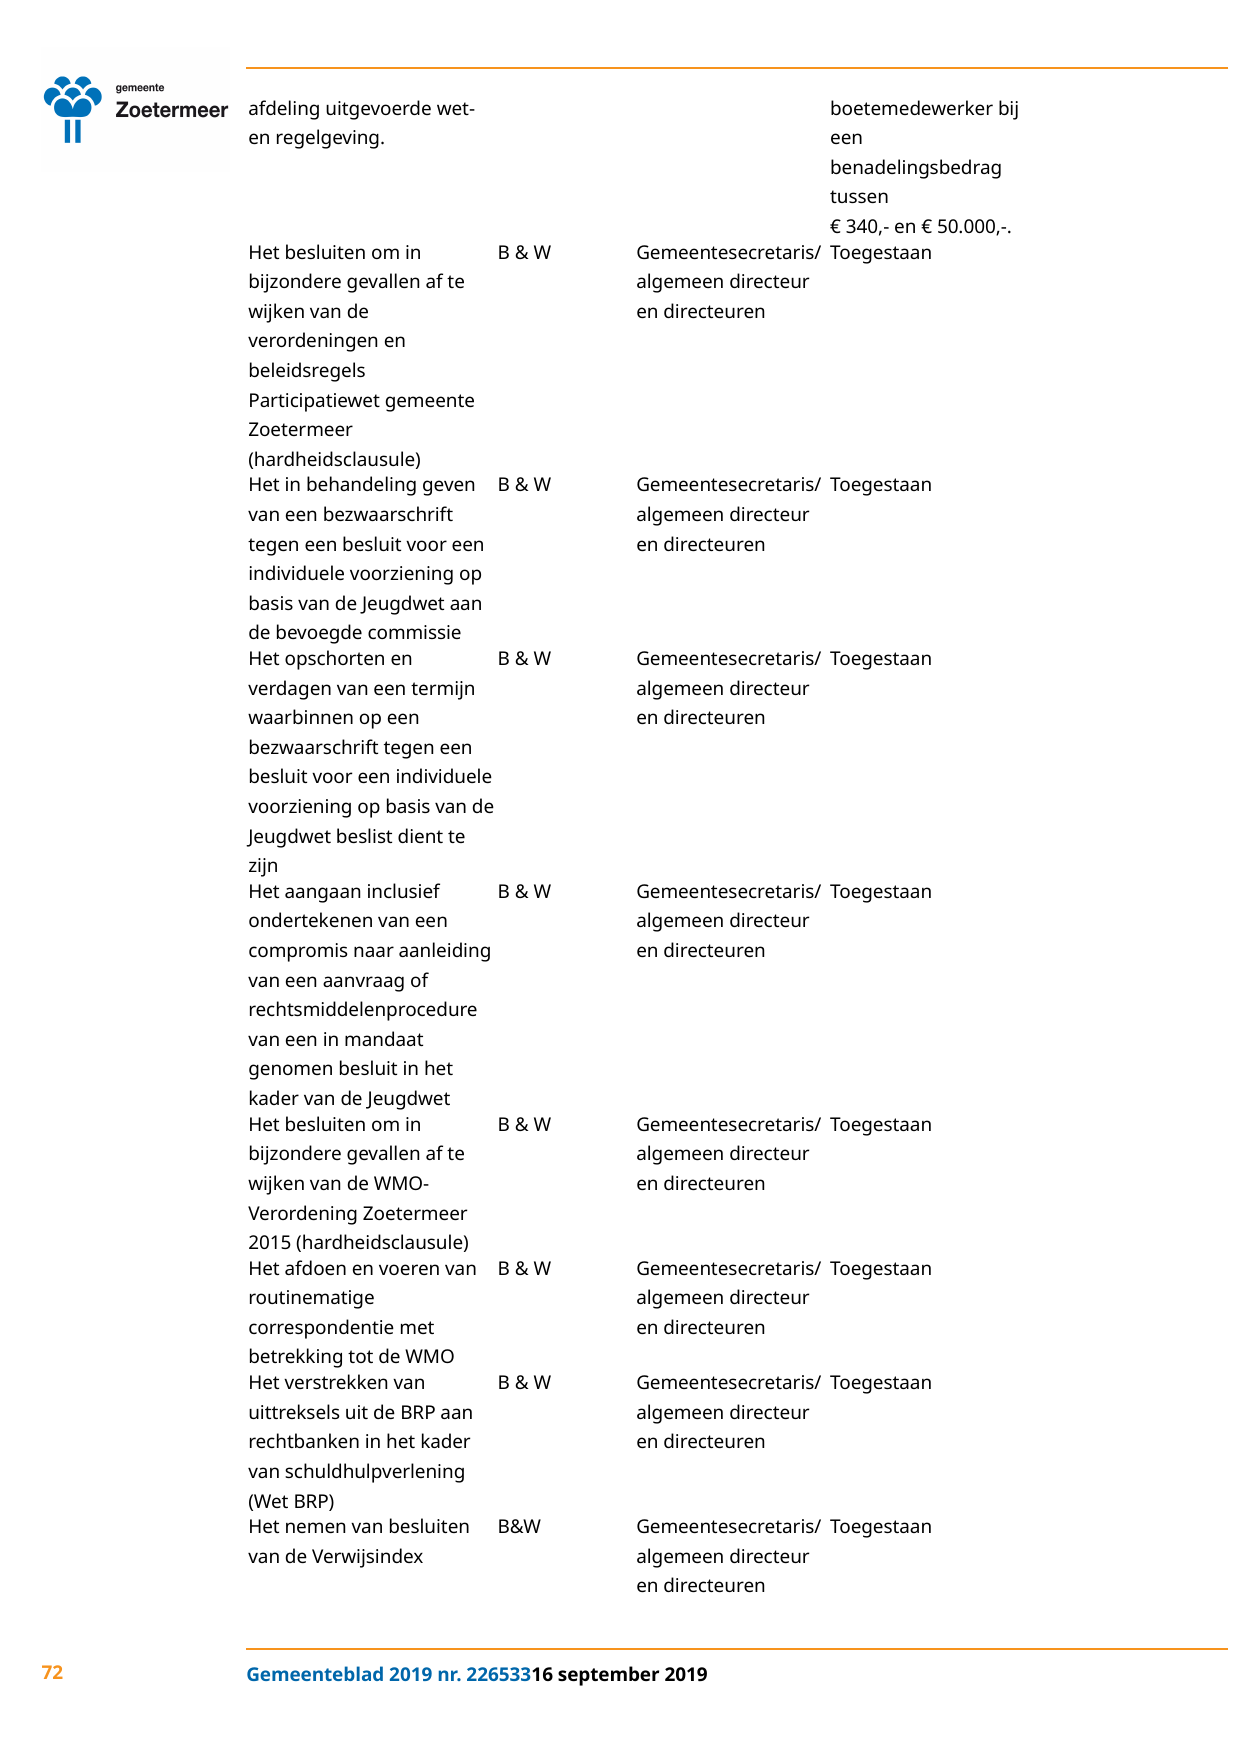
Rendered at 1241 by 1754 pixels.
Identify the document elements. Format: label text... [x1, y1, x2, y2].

table_cell Gemeentesecretaris/ algemeen directeur en directeuren [636, 1111, 830, 1255]
table_cell Toegestaan [830, 239, 1024, 472]
table_cell Toegestaan [830, 1111, 1024, 1255]
table_cell Het verstrekken van uittreksels uit de BRP aan rechtbanken in het kader van schuldhulpverlening (Wet BRP) [248, 1370, 497, 1513]
table_cell Gemeentesecretaris/ algemeen directeur en directeuren [636, 878, 830, 1111]
table_cell Gemeentesecretaris/ algemeen directeur en directeuren [636, 472, 830, 645]
table_cell [636, 95, 830, 239]
table_cell Toegestaan [830, 1514, 1024, 1598]
table_cell Toegestaan [830, 1255, 1024, 1369]
table_cell B & W [498, 472, 636, 645]
table_cell Het aangaan inclusief ondertekenen van een compromis naar aanleiding van een aanvraag of rechtsmiddelenprocedure van een in mandaat genomen besluit in het kader van de Jeugdwet [248, 878, 497, 1111]
table_cell Gemeentesecretaris/ algemeen directeur en directeuren [636, 645, 830, 878]
table_cell Het besluiten om in bijzondere gevallen af te wijken van de WMO-Verordening Zoetermeer 2015 (hardheidsclausule) [248, 1111, 497, 1255]
table_cell Het opschorten en verdagen van een termijn waarbinnen op een bezwaarschrift tegen een besluit voor een individuele voorziening op basis van de Jeugdwet beslist dient te zijn [248, 645, 497, 878]
table_cell Het in behandeling geven van een bezwaarschrift tegen een besluit voor een individuele voorziening op basis van de Jeugdwet aan de bevoegde commissie [248, 472, 497, 645]
table_cell B&W [498, 1514, 636, 1598]
table_cell Het besluiten om in bijzondere gevallen af te wijken van de verordeningen en beleidsregels Participatiewet gemeente Zoetermeer (hardheidsclausule) [248, 239, 497, 472]
table_cell Toegestaan [830, 472, 1024, 645]
table_cell [498, 95, 636, 239]
table_cell Toegestaan [830, 1370, 1024, 1513]
table_cell Gemeentesecretaris/ algemeen directeur en directeuren [636, 1255, 830, 1369]
table_cell Gemeentesecretaris/ algemeen directeur en directeuren [636, 1370, 830, 1513]
table_cell Gemeentesecretaris/ algemeen directeur en directeuren [636, 239, 830, 472]
table_cell B & W [498, 1255, 636, 1369]
table_cell Gemeentesecretaris/ algemeen directeur en directeuren [636, 1514, 830, 1598]
table_cell boetemedewerker bij een benadelingsbedrag tussen € 340,- en € 50.000,-. [830, 95, 1024, 239]
table_cell B & W [498, 239, 636, 472]
table_cell afdeling uitgevoerde wet- en regelgeving. [248, 95, 497, 239]
table_cell B & W [498, 645, 636, 878]
table_cell Toegestaan [830, 645, 1024, 878]
table_cell Het afdoen en voeren van routinematige correspondentie met betrekking tot de WMO [248, 1255, 497, 1369]
table_cell Toegestaan [830, 878, 1024, 1111]
table_cell Het nemen van besluiten van de Verwijsindex [248, 1514, 497, 1598]
table_cell B & W [498, 1111, 636, 1255]
table_cell B & W [498, 878, 636, 1111]
table_cell B & W [498, 1370, 636, 1513]
picture [41, 47, 231, 172]
